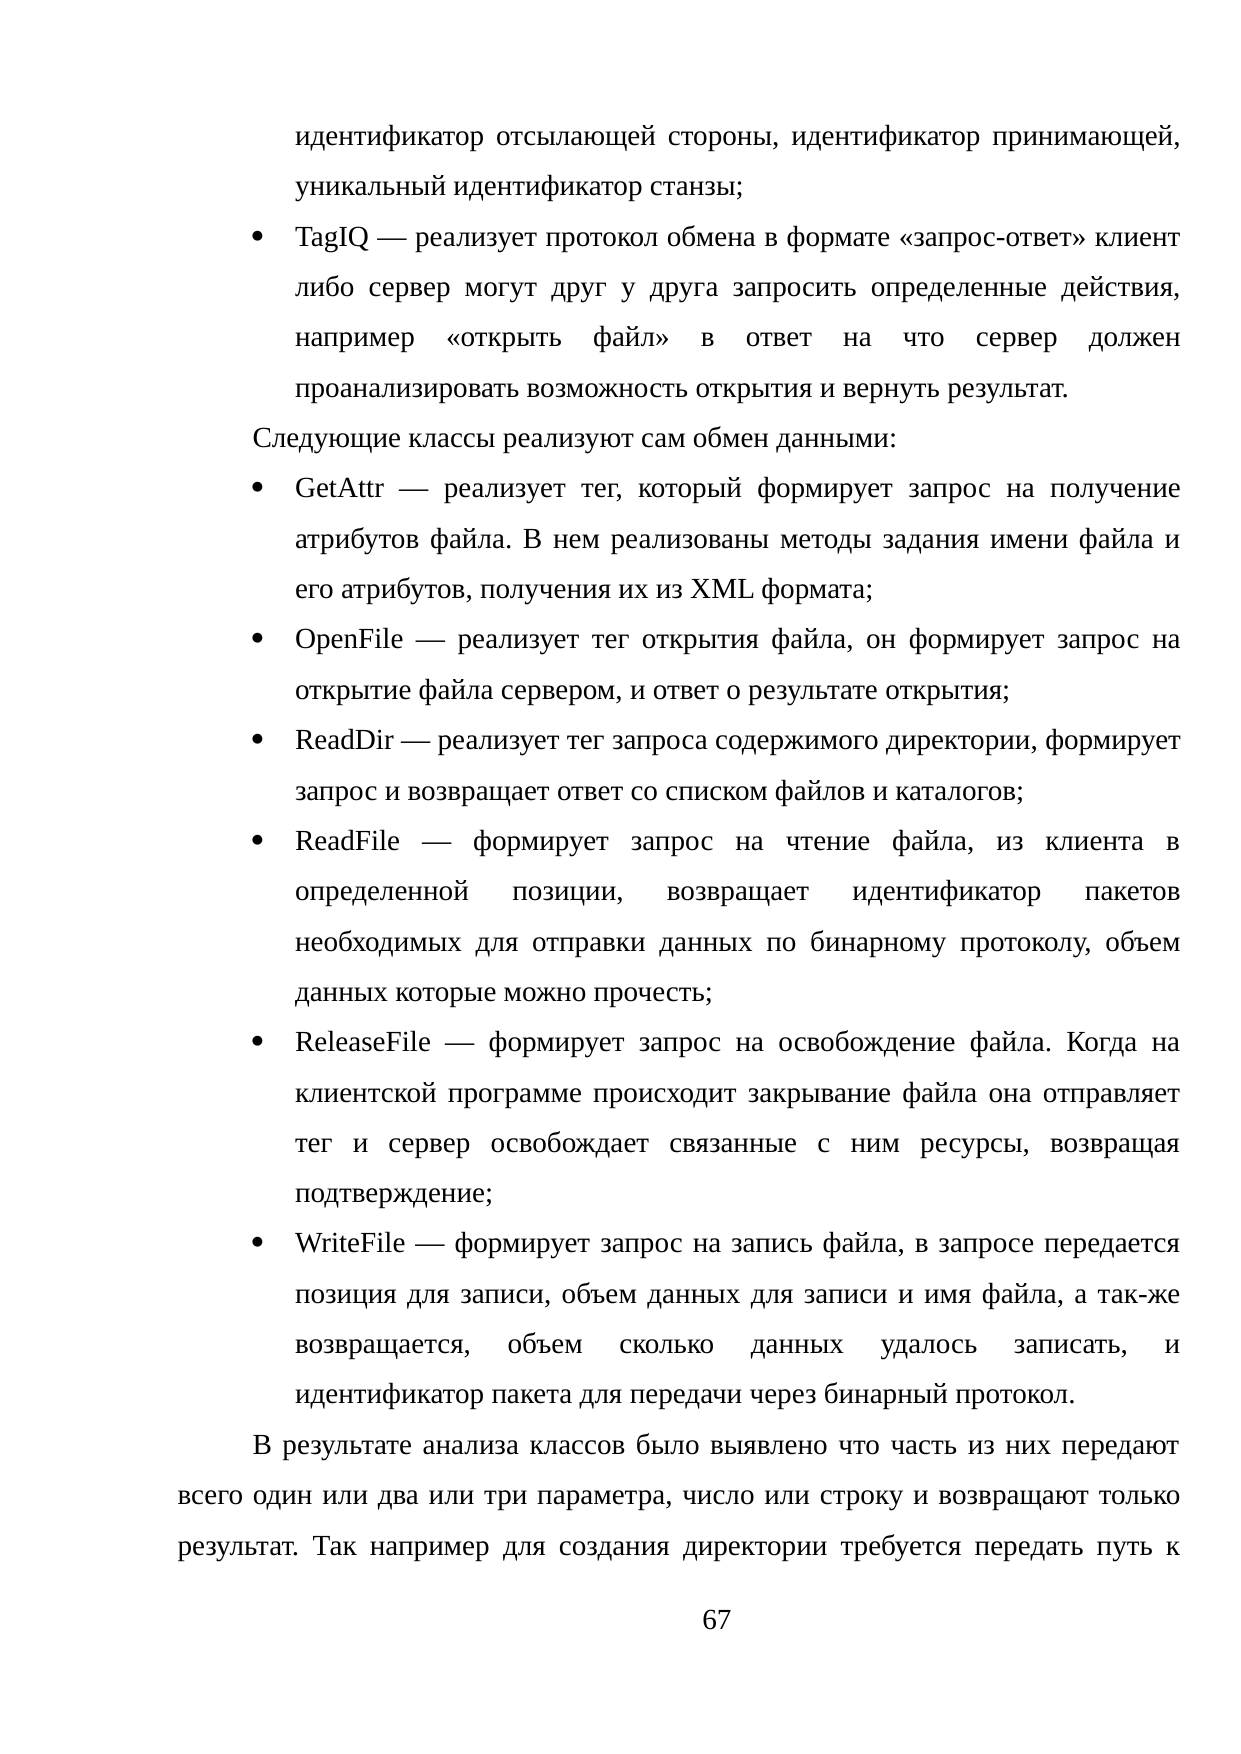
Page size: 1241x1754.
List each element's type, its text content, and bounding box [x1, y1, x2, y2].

list ReadFile — формирует запрос на чтение файла, из клиента в определенной позиции, возвращает идентификатор пакетов необходимых для отправки данных по бинарному протоколу, объем данных которые можно прочесть; [252, 823, 1181, 1007]
text Следующие классы реализуют сам обмен данными: [177, 420, 1181, 454]
list ReleaseFile — формирует запрос на освобождение файла. Когда на клиентской программе происходит закрывание файла она отправляет тег и сервер освобождает связанные с ним ресурсы, возвращая подтверждение; [252, 1024, 1181, 1209]
list OpenFile — реализует тег открытия файла, он формирует запрос на открытие файла сервером, и ответ о результате открытия; [252, 621, 1181, 705]
list TagIQ — реализует протокол обмена в формате «запрос-ответ» клиент либо сервер могут друг у друга запросить определенные действия, например «открыть файл» в ответ на что сервер должен проанализировать возможность открытия и вернуть результат. [252, 219, 1181, 403]
list ReadDir — реализует тег запроса содержимого директории, формирует запрос и возвращает ответ со списком файлов и каталогов; [252, 722, 1181, 806]
list GetAttr — реализует тег, который формирует запрос на получение атрибутов файла. В нем реализованы методы задания имени файла и его атрибутов, получения их из XML формата; [252, 470, 1181, 605]
list WriteFile — формирует запрос на запись файла, в запросе передается позиция для записи, объем данных для записи и имя файла, а так-же возвращается, объем сколько данных удалось записать, и идентификатор пакета для передачи через бинарный протокол. [252, 1226, 1181, 1410]
list идентификатор отсылающей стороны, идентификатор принимающей, уникальный идентификатор станзы; [252, 118, 1181, 202]
text В результате анализа классов было выявлено что часть из них передают всего один или два или три параметра, число или строку и возвращают только результат. Так например для создания директории требуется передать путь к [177, 1427, 1181, 1561]
